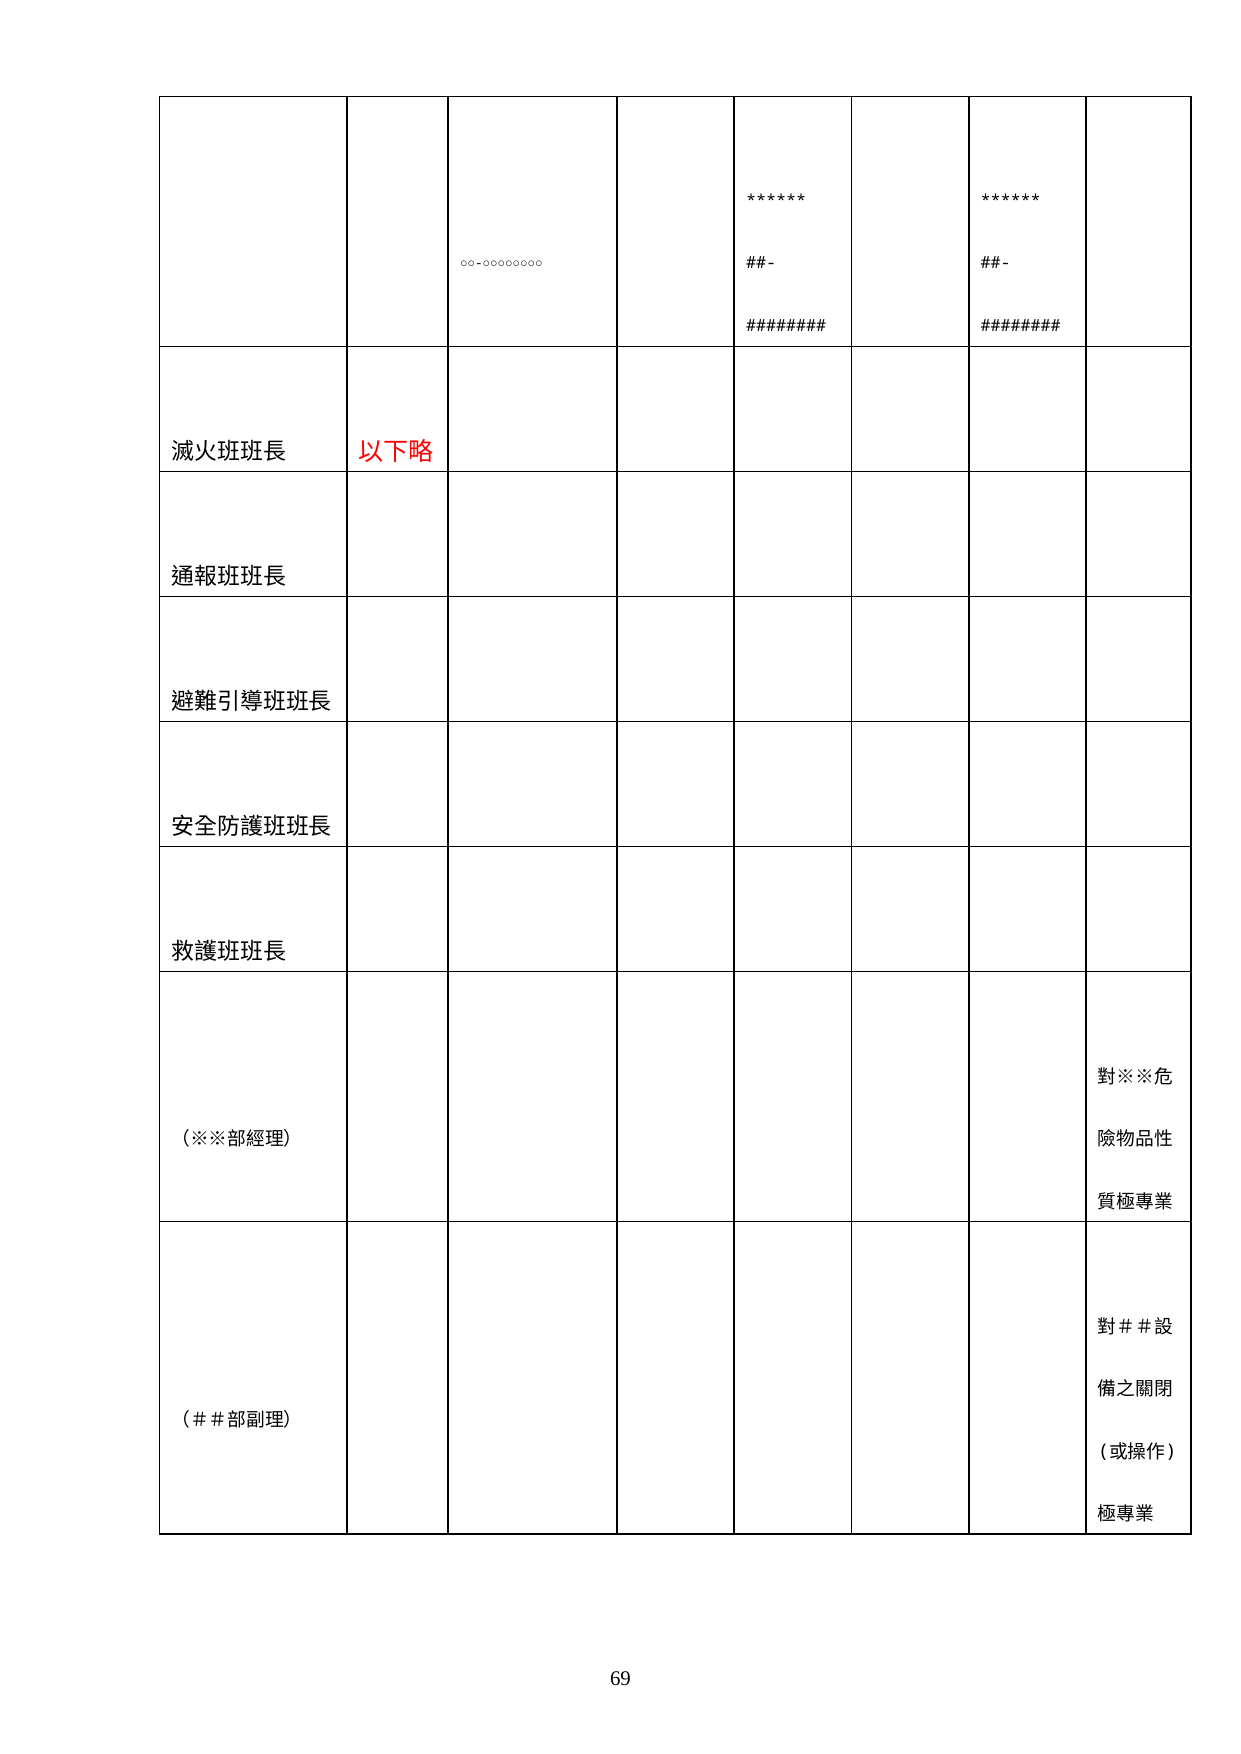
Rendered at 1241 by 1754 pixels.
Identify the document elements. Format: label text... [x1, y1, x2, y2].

table_cell ○○-○○○○○○○○ [449, 97, 616, 346]
table_cell [1087, 722, 1190, 846]
table_cell [618, 847, 733, 971]
table_cell [970, 347, 1085, 471]
table_cell [348, 597, 447, 721]
table_cell ****** ##-######## [970, 97, 1085, 346]
table_cell [618, 472, 733, 596]
table_cell [970, 847, 1085, 971]
table_cell [852, 722, 968, 846]
table_cell [449, 722, 616, 846]
table_cell [970, 972, 1085, 1221]
table_cell [735, 597, 851, 721]
table_cell [449, 597, 616, 721]
table_cell [735, 472, 851, 596]
table_cell [852, 472, 968, 596]
table_cell [1087, 472, 1190, 596]
table_cell [852, 347, 968, 471]
table_cell [1087, 97, 1190, 346]
table_cell [449, 847, 616, 971]
table_cell [852, 847, 968, 971]
table_cell [449, 972, 616, 1221]
table_cell [852, 597, 968, 721]
table_cell [1087, 847, 1190, 971]
table_cell [618, 722, 733, 846]
table_cell [618, 597, 733, 721]
table_cell 滅火班班長 [160, 347, 346, 471]
table_cell [618, 972, 733, 1221]
table_cell [618, 1222, 733, 1533]
table_cell 避難引導班班長 [160, 597, 346, 721]
table_cell [852, 97, 968, 346]
table_cell 對＃＃設備之關閉(或操作)極專業 [1087, 1222, 1190, 1533]
table_cell [970, 472, 1085, 596]
table_cell ****** ##-######## [735, 97, 851, 346]
table_cell 通報班班長 [160, 472, 346, 596]
table_cell 對※※危險物品性質極專業 [1087, 972, 1190, 1221]
table_cell [852, 1222, 968, 1533]
table_cell [852, 972, 968, 1221]
table_cell [348, 972, 447, 1221]
table_cell [348, 1222, 447, 1533]
table_cell [348, 847, 447, 971]
table_cell [160, 97, 346, 346]
table_cell [348, 722, 447, 846]
table_cell 救護班班長 [160, 847, 346, 971]
table_cell 安全防護班班長 [160, 722, 346, 846]
table_cell [735, 1222, 851, 1533]
table_cell [449, 472, 616, 596]
table_cell [449, 1222, 616, 1533]
table_cell [735, 347, 851, 471]
table_cell [618, 347, 733, 471]
table_cell [348, 472, 447, 596]
table_cell （＃＃部副理） [160, 1222, 346, 1533]
table_cell [348, 97, 447, 346]
table_cell [735, 972, 851, 1221]
table_cell [970, 722, 1085, 846]
table_cell [970, 1222, 1085, 1533]
table_cell [618, 97, 733, 346]
table_cell （※※部經理） [160, 972, 346, 1221]
table_cell [449, 347, 616, 471]
table_cell [970, 597, 1085, 721]
table_cell 以下略 [348, 347, 447, 471]
table_cell [735, 847, 851, 971]
table_cell [735, 722, 851, 846]
table_cell [1087, 347, 1190, 471]
table_cell [1087, 597, 1190, 721]
